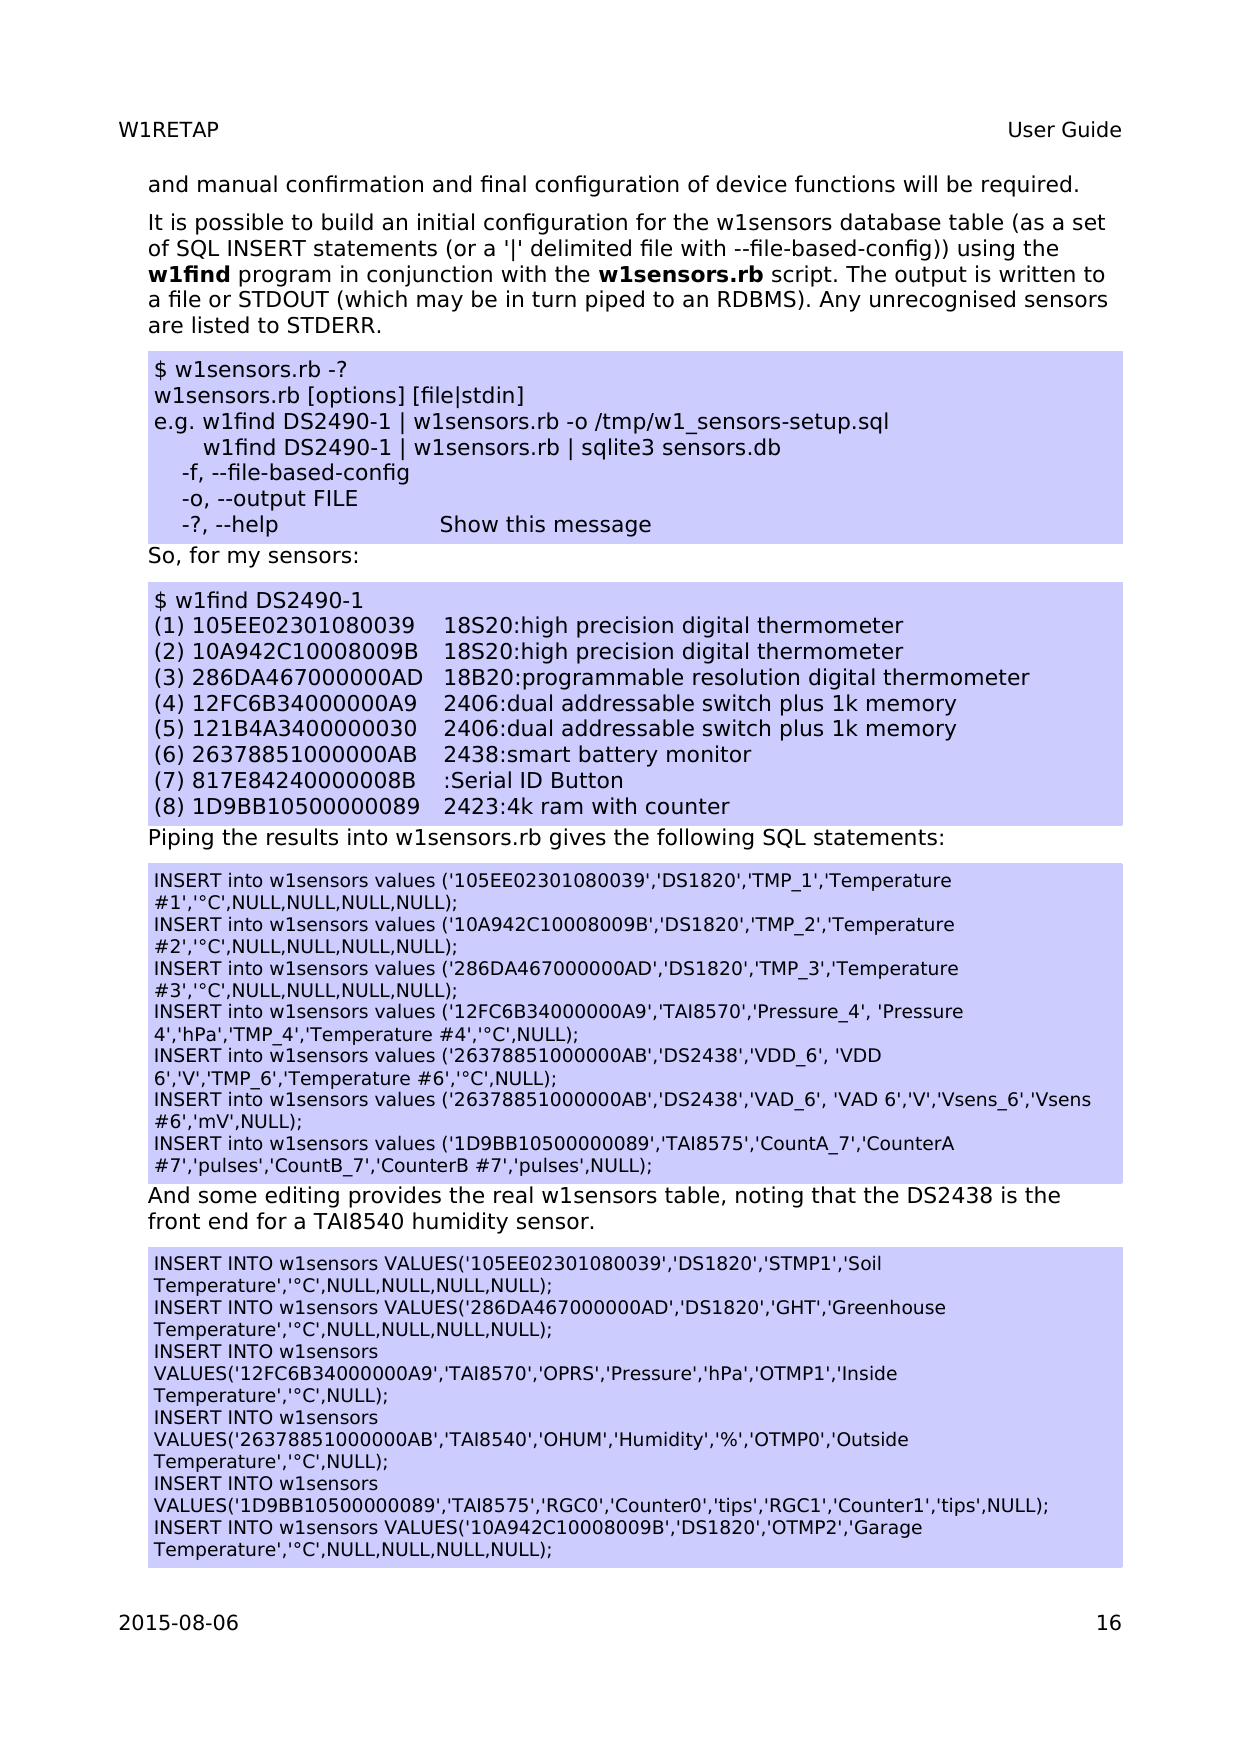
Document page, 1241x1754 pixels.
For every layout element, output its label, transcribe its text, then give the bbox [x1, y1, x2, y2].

text -f, --file-based-config [149, 454, 1122, 480]
text And some editing provides the real w1sensors table, noting that the DS2438 is the front end for a TAI8540 humidity sensor. [148, 1184, 1122, 1235]
text INSERT into w1sensors values ('286DA467000000AD','DS1820','TMP_3','Temperature #3','°C',NULL,NULL,NULL,NULL); [149, 951, 1122, 995]
text (3) 286DA467000000AD 18B20:programmable resolution digital thermometer [149, 659, 1122, 684]
text INSERT into w1sensors values ('26378851000000AB','DS2438','VDD_6', 'VDD 6','V','TMP_6','Temperature #6','°C',NULL); [149, 1039, 1122, 1083]
text INSERT into w1sensors values ('10A942C10008009B','DS1820','TMP_2','Temperature #2','°C',NULL,NULL,NULL,NULL); [149, 907, 1122, 951]
text (5) 121B4A3400000030 2406:dual addressable switch plus 1k memory [149, 710, 1122, 736]
text INSERT into w1sensors values ('26378851000000AB','DS2438','VAD_6', 'VAD 6','V','Vsens_6','Vsens #6','mV',NULL); [149, 1083, 1122, 1127]
text (7) 817E84240000008B :Serial ID Button (8) 1D9BB10500000089 2423:4k ram with counter [149, 762, 1122, 825]
text -o, --output FILE [149, 480, 1122, 506]
text (6) 26378851000000AB 2438:smart battery monitor [149, 736, 1122, 762]
text It is possible to build an initial configuration for the w1sensors database table (as a set of SQL INSERT statements (or a '|' delimited file with --file-based-config)) using the w1find program in conjunction with the w1sensors.rb script. The output is written to a file or STDOUT (which may be in turn piped to an RDBMS). Any unrecognised sensors are listed to STDERR. [148, 210, 1122, 339]
text w1find DS2490-1 | w1sensors.rb | sqlite3 sensors.db [149, 428, 1122, 454]
text INSERT INTO w1sensors VALUES('12FC6B34000000A9','TAI8570','OPRS','Pressure','hPa','OTMP1','Inside Temperature','°C',NULL); [149, 1335, 1122, 1401]
text INSERT INTO w1sensors VALUES('1D9BB10500000089','TAI8575','RGC0','Counter0','tips','RGC1','Counter1','tips',NULL); [149, 1467, 1122, 1511]
text So, for my sensors: [148, 544, 1122, 569]
text Piping the results into w1sensors.rb gives the following SQL statements: [148, 826, 1122, 851]
text INSERT into w1sensors values ('1D9BB10500000089','TAI8575','CountA_7','CounterA #7','pulses','CountB_7','CounterB #7','pulses',NULL); [149, 1127, 1122, 1183]
text INSERT into w1sensors values ('105EE02301080039','DS1820','TMP_1','Temperature #1','°C',NULL,NULL,NULL,NULL); [149, 865, 1122, 907]
text INSERT INTO w1sensors VALUES('26378851000000AB','TAI8540','OHUM','Humidity','%','OTMP0','Outside Temperature','°C',NULL); [149, 1401, 1122, 1467]
text INSERT INTO w1sensors VALUES('10A942C10008009B','DS1820','OTMP2','Garage Temperature','°C',NULL,NULL,NULL,NULL); [149, 1511, 1122, 1567]
text $ w1find DS2490-1 [149, 583, 1122, 607]
text and manual confirmation and final configuration of device functions will be required. [148, 172, 1122, 198]
text (2) 10A942C10008009B 18S20:high precision digital thermometer [149, 633, 1122, 659]
text INSERT into w1sensors values ('12FC6B34000000A9','TAI8570','Pressure_4', 'Pressure 4','hPa','TMP_4','Temperature #4','°C',NULL); [149, 995, 1122, 1039]
text INSERT INTO w1sensors VALUES('105EE02301080039','DS1820','STMP1','Soil Temperature','°C',NULL,NULL,NULL,NULL); [149, 1248, 1122, 1291]
text $ w1sensors.rb -? w1sensors.rb [options] [file|stdin] e.g. w1find DS2490-1 | w1sensors.rb -o /tmp/w1_sensors-setup.sql [149, 352, 1122, 428]
text (4) 12FC6B34000000A9 2406:dual addressable switch plus 1k memory [149, 684, 1122, 710]
text INSERT INTO w1sensors VALUES('286DA467000000AD','DS1820','GHT','Greenhouse Temperature','°C',NULL,NULL,NULL,NULL); [149, 1291, 1122, 1335]
text (1) 105EE02301080039 18S20:high precision digital thermometer [149, 607, 1122, 633]
text -?, --help Show this message [149, 506, 1122, 543]
